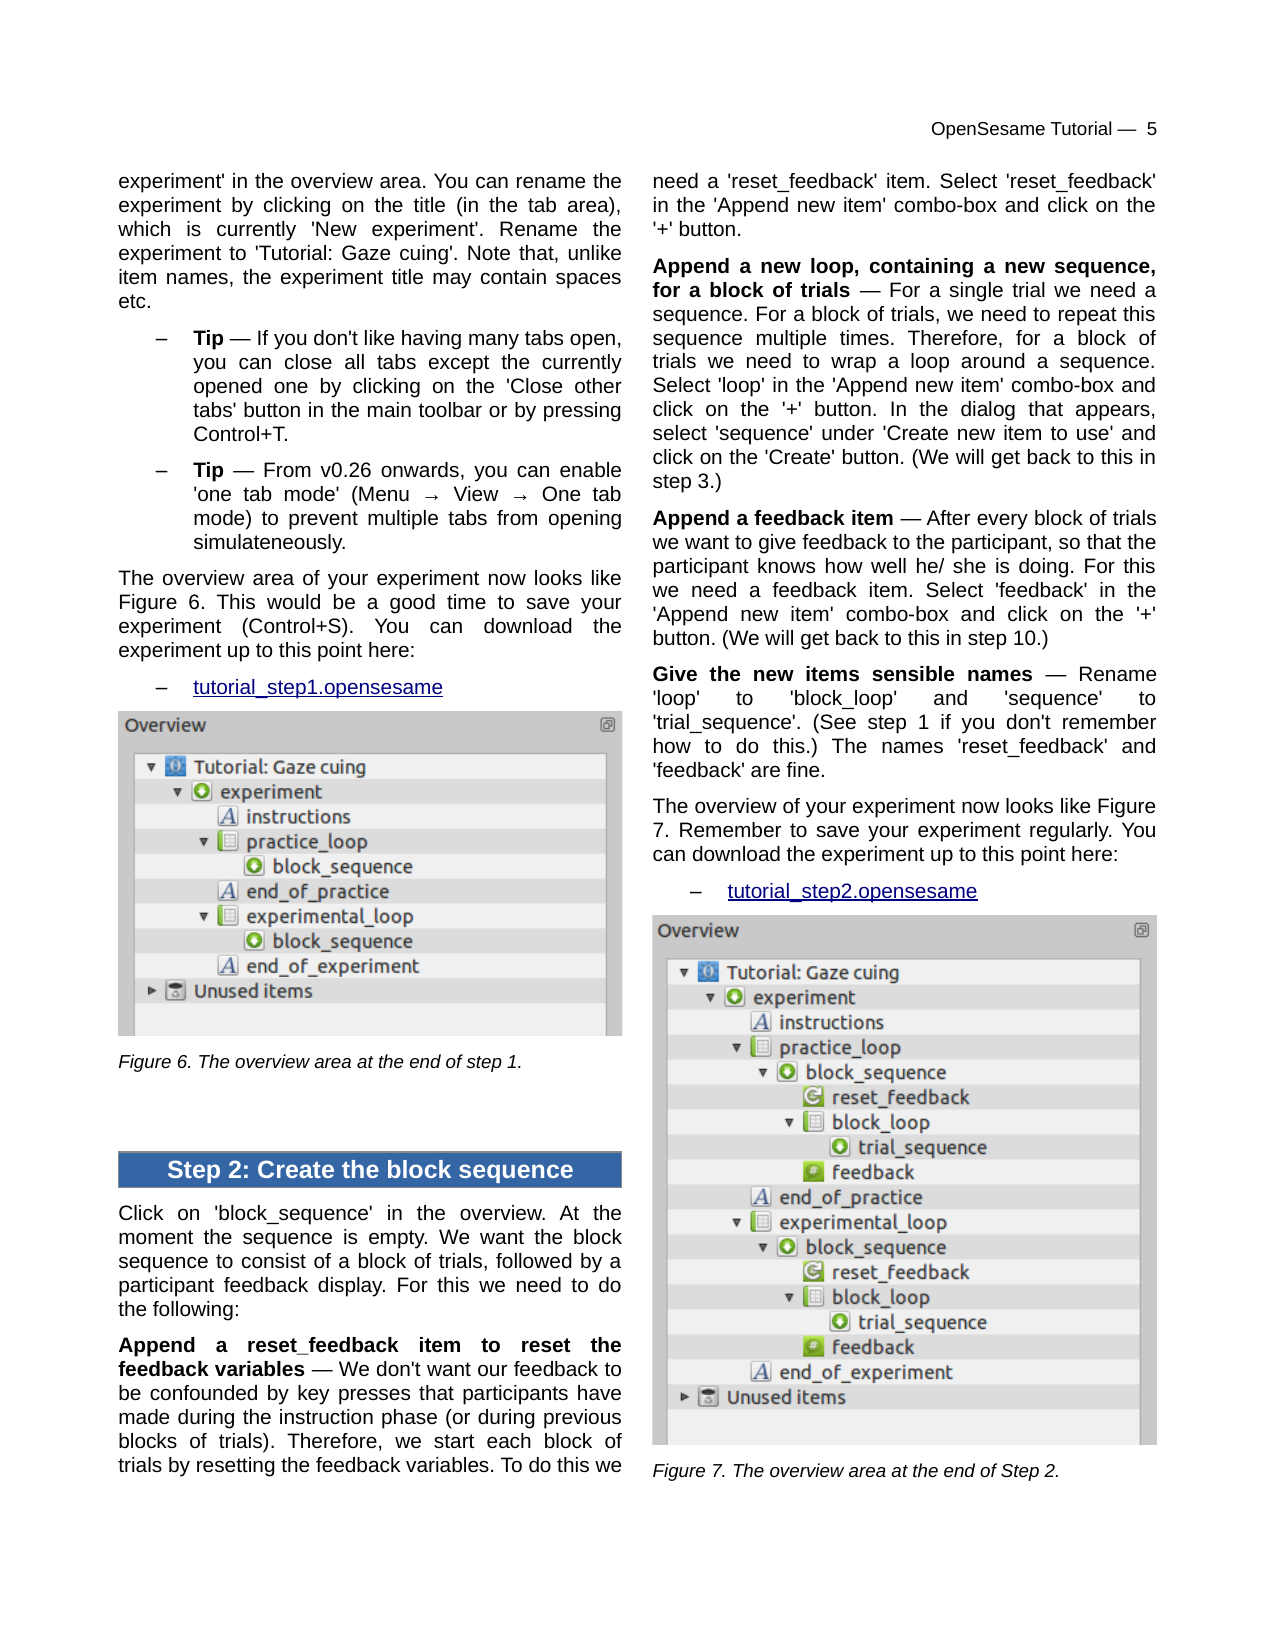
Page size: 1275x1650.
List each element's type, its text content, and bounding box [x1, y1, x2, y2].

text experiment' in the overview area. You can rename the experiment by clicking on the title (in the tab area), which is currently 'New experiment'. Rename the experiment to 'Tutorial: Gaze cuing'. Note that, unlike item names, the experiment title may contain spaces etc. [118, 169, 622, 313]
text Append a new loop, containing a new sequence, for a block of trials — For a single trial we need a sequence. For a block of trials, we need to repeat this sequence multiple times. Therefore, for a block of trials we need to wrap a loop around a sequence. Select 'loop' in the 'Append new item' combo-box and click on the '+' button. In the dialog that appears, select 'sequence' under 'Create new item to use' and click on the 'Create' button. (We will get back to this in step 3.) [652, 253, 1157, 493]
list Tip — If you don't like having many tabs open, you can close all tabs except the currently opened one by clicking on the 'Close other tabs' button in the main toolbar or by pressing Control+T. [156, 325, 622, 445]
list Tip — From v0.26 onwards, you can enable 'one tab mode' (Menu → View → One tab mode) to prevent multiple tabs from opening simulateneously. [156, 458, 622, 554]
text need a 'reset_feedback' item. Select 'reset_feedback' in the 'Append new item' combo-box and click on the '+' button. [652, 169, 1157, 241]
picture [652, 915, 1157, 1445]
text Append a feedback item — After every block of trials we want to give feedback to the participant, so that the participant knows how well he/ she is doing. For this we need a feedback item. Select 'feedback' in the 'Append new item' combo-box and click on the '+' button. (We will get back to this in step 10.) [652, 506, 1157, 649]
text Give the new items sensible names — Rename 'loop' to 'block_loop' and 'sequence' to 'trial_sequence'. (See step 1 if you don't remember how to do this.) The names 'reset_feedback' and 'feedback' are fine. [652, 662, 1157, 782]
list tutorial_step2.opensesame [690, 878, 1157, 903]
picture [118, 711, 623, 1036]
text The overview of your experiment now looks like Figure 7. Remember to save your experiment regularly. You can download the experiment up to this point here: [652, 794, 1157, 866]
subtitle Step 2: Create the block sequence [119, 1153, 621, 1187]
text Click on 'block_sequence' in the overview. At the moment the sequence is empty. We want the block sequence to consist of a block of trials, followed by a participant feedback display. For this we need to do the following: [118, 1201, 622, 1321]
text The overview area of your experiment now looks like Figure 6. This would be a good time to save your experiment (Control+S). You can download the experiment up to this point here: [118, 566, 622, 662]
text Append a reset_feedback item to reset the feedback variables — We don't want our feedback to be confounded by key presses that participants have made during the instruction phase (or during previous blocks of trials). Therefore, we start each block of trials by resetting the feedback variables. To do this we [118, 1333, 622, 1477]
text Figure 6. The overview area at the end of step 1. [118, 1036, 622, 1072]
list tutorial_step1.opensesame [156, 674, 622, 699]
text Figure 7. The overview area at the end of Step 2. [652, 1445, 1157, 1481]
